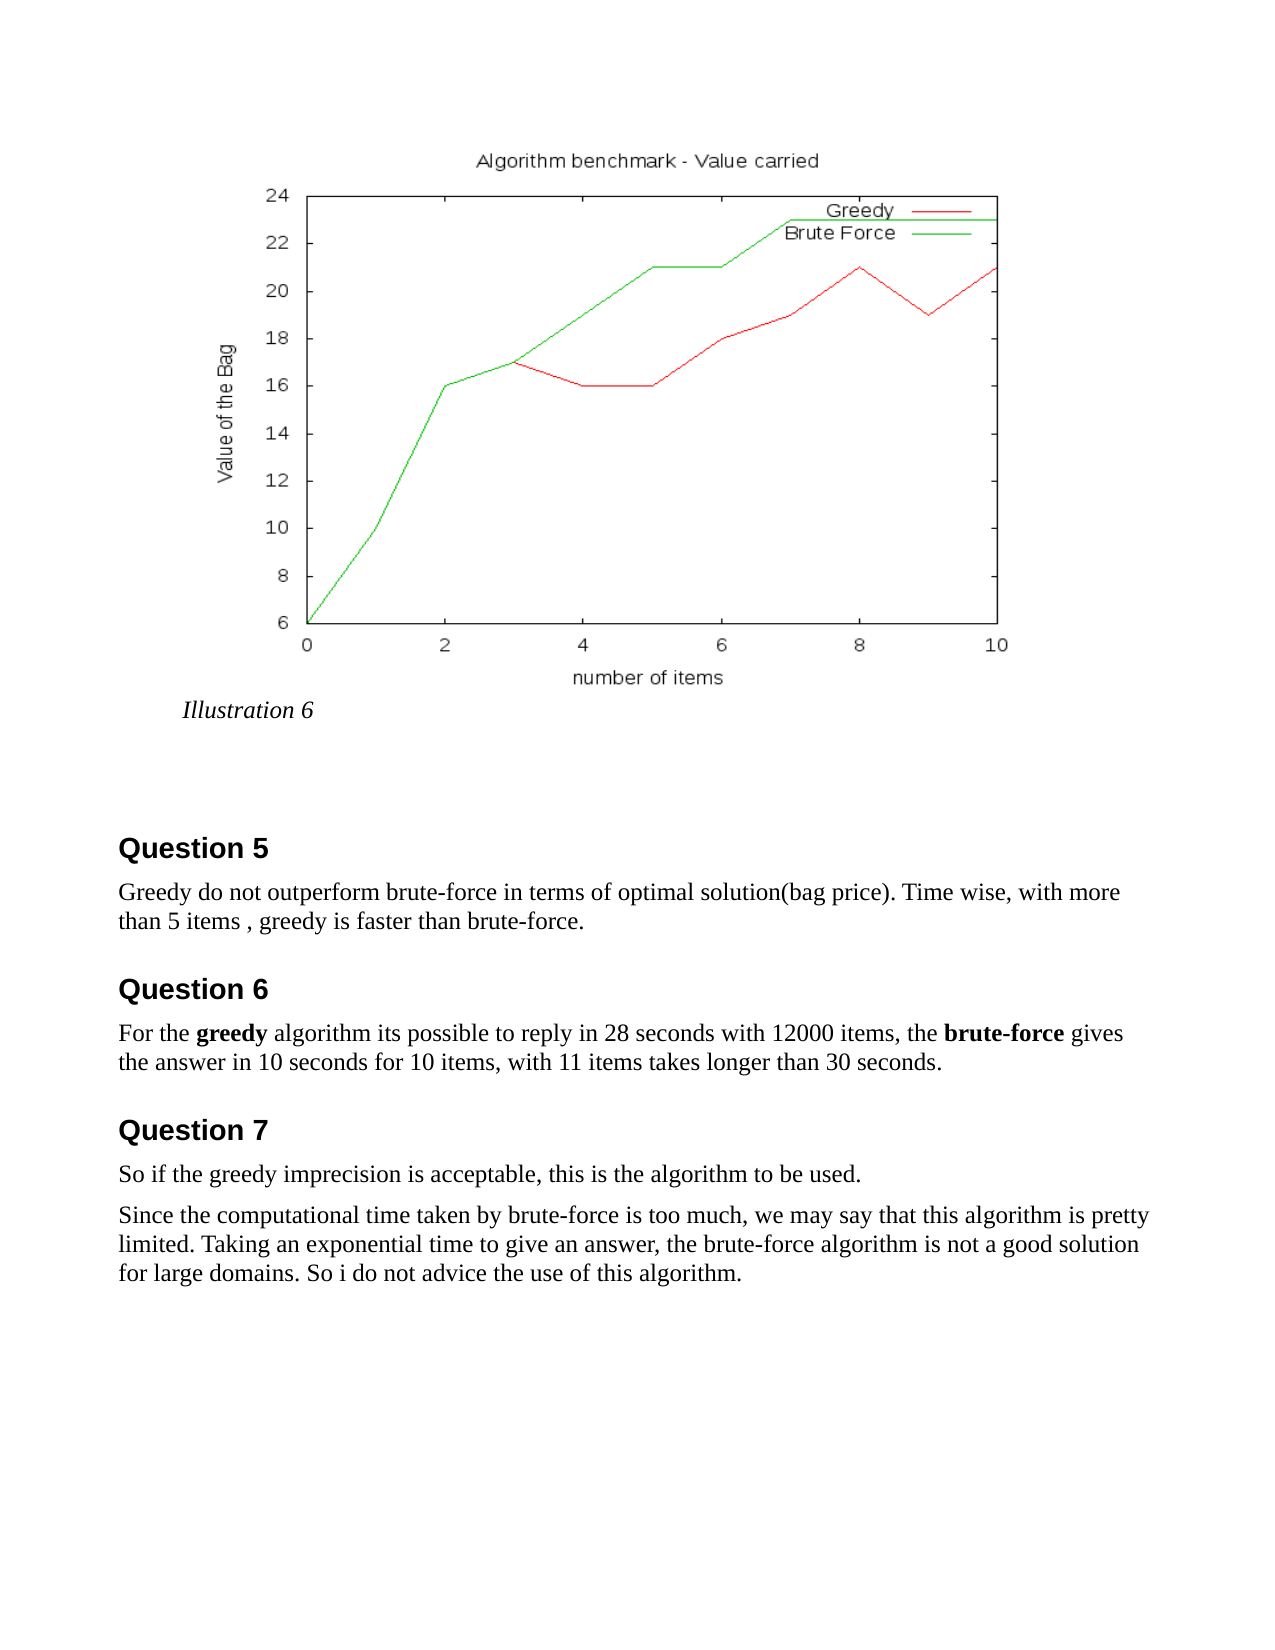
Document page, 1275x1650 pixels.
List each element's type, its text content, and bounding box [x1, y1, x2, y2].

text For the greedy algorithm its possible to reply in 28 seconds with 12000 items, the brute-force gives the answer in 10 seconds for 10 items, with 11 items takes longer than 30 seconds. [118, 1018, 1157, 1076]
text Since the computational time taken by brute-force is too much, we may say that this algorithm is pretty limited. Taking an exponential time to give an answer, the brute-force algorithm is not a good solution for large domains. So i do not advice the use of this algorithm. [118, 1200, 1157, 1287]
text Greedy do not outperform brute-force in terms of optimal solution(bag price). Time wise, with more than 5 items , greedy is faster than brute-force. [118, 877, 1157, 934]
subtitle Question 7 [118, 1113, 1157, 1147]
text Illustration 6 [182, 695, 1029, 723]
text So if the greedy imprecision is acceptable, this is the algorithm to be used. [118, 1159, 1157, 1188]
subtitle Question 6 [118, 972, 1157, 1006]
subtitle Question 5 [118, 831, 1157, 864]
picture [182, 130, 1030, 695]
